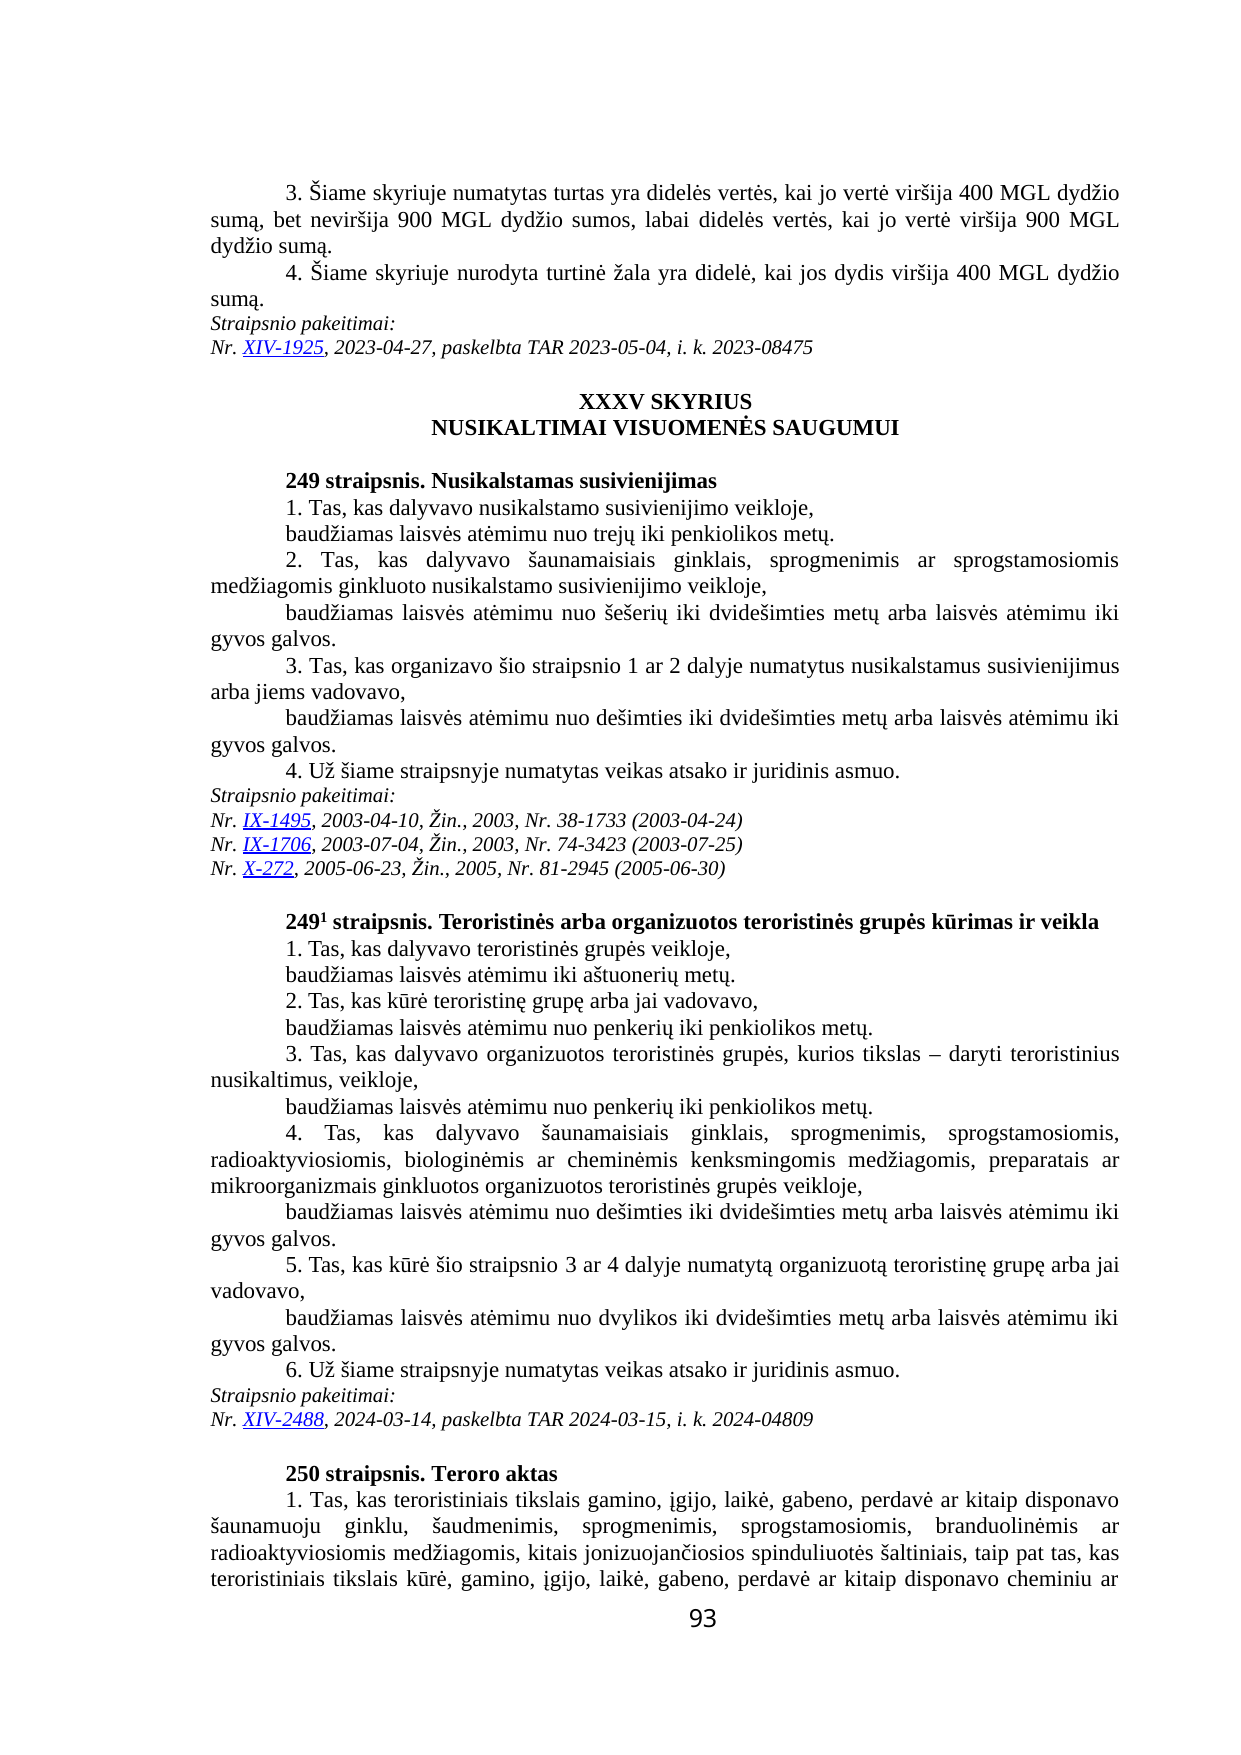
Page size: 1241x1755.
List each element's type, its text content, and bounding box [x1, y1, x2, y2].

text 1. Tas, kas teroristiniais tikslais gamino, įgijo, laikė, gabeno, perdavė ar kitaip disponavo šaunamuoju ginklu, šaudmenimis, sprogmenimis, sprogstamosiomis, branduolinėmis ar radioaktyviosiomis medžiagomis, kitais jonizuojančiosios spinduliuotės šaltiniais, taip pat tas, kas teroristiniais tikslais kūrė, gamino, įgijo, laikė, gabeno, perdavė ar kitaip disponavo cheminiu ar [210, 1486, 1120, 1591]
text Nr. X-272, 2005-06-23, Žin., 2005, Nr. 81-2945 (2005-06-30) [210, 856, 1120, 880]
text baudžiamas laisvės atėmimu nuo dešimties iki dvidešimties metų arba laisvės atėmimu iki gyvos galvos. [210, 704, 1120, 757]
text baudžiamas laisvės atėmimu nuo penkerių iki penkiolikos metų. [210, 1093, 1120, 1119]
text baudžiamas laisvės atėmimu nuo šešerių iki dvidešimties metų arba laisvės atėmimu iki gyvos galvos. [210, 599, 1120, 652]
subtitle XXXV SKYRIUS [210, 388, 1120, 414]
text 4. Šiame skyriuje nurodyta turtinė žala yra didelė, kai jos dydis viršija 400 MGL dydžio sumą. [210, 258, 1120, 311]
text Straipsnio pakeitimai: [210, 783, 1120, 807]
text baudžiamas laisvės atėmimu nuo trejų iki penkiolikos metų. [210, 520, 1120, 546]
text Straipsnio pakeitimai: [210, 1383, 1120, 1407]
text 2491 straipsnis. Teroristinės arba organizuotos teroristinės grupės kūrimas ir veikla [210, 908, 1120, 935]
text 6. Už šiame straipsnyje numatytas veikas atsako ir juridinis asmuo. [210, 1356, 1120, 1383]
text baudžiamas laisvės atėmimu nuo penkerių iki penkiolikos metų. [210, 1014, 1120, 1040]
text 4. Už šiame straipsnyje numatytas veikas atsako ir juridinis asmuo. [210, 757, 1120, 783]
text 249 straipsnis. Nusikalstamas susivienijimas [210, 467, 1120, 493]
text baudžiamas laisvės atėmimu nuo dvylikos iki dvidešimties metų arba laisvės atėmimu iki gyvos galvos. [210, 1304, 1120, 1356]
text 250 straipsnis. Teroro aktas [210, 1460, 1120, 1486]
text baudžiamas laisvės atėmimu nuo dešimties iki dvidešimties metų arba laisvės atėmimu iki gyvos galvos. [210, 1198, 1120, 1251]
text 3. Tas, kas organizavo šio straipsnio 1 ar 2 dalyje numatytus nusikalstamus susivienijimus arba jiems vadovavo, [210, 652, 1120, 704]
text 1. Tas, kas dalyvavo teroristinės grupės veikloje, [210, 935, 1120, 961]
text Nr. IX-1495, 2003-04-10, Žin., 2003, Nr. 38-1733 (2003-04-24) [210, 807, 1120, 832]
text 5. Tas, kas kūrė šio straipsnio 3 ar 4 dalyje numatytą organizuotą teroristinę grupę arba jai vadovavo, [210, 1251, 1120, 1304]
text 2. Tas, kas kūrė teroristinę grupę arba jai vadovavo, [210, 987, 1120, 1014]
text Nr. IX-1706, 2003-07-04, Žin., 2003, Nr. 74-3423 (2003-07-25) [210, 832, 1120, 856]
text 3. Šiame skyriuje numatytas turtas yra didelės vertės, kai jo vertė viršija 400 MGL dydžio sumą, bet neviršija 900 MGL dydžio sumos, labai didelės vertės, kai jo vertė viršija 900 MGL dydžio sumą. [210, 179, 1120, 258]
text 2. Tas, kas dalyvavo šaunamaisiais ginklais, sprogmenimis ar sprogstamosiomis medžiagomis ginkluoto nusikalstamo susivienijimo veikloje, [210, 546, 1120, 599]
text 3. Tas, kas dalyvavo organizuotos teroristinės grupės, kurios tikslas – daryti teroristinius nusikaltimus, veikloje, [210, 1040, 1120, 1093]
text Nr. XIV-1925, 2023-04-27, paskelbta TAR 2023-05-04, i. k. 2023-08475 [210, 335, 1120, 359]
text Nr. XIV-2488, 2024-03-14, paskelbta TAR 2024-03-15, i. k. 2024-04809 [210, 1407, 1120, 1431]
text 4. Tas, kas dalyvavo šaunamaisiais ginklais, sprogmenimis, sprogstamosiomis, radioaktyviosiomis, biologinėmis ar cheminėmis kenksmingomis medžiagomis, preparatais ar mikroorganizmais ginkluotos organizuotos teroristinės grupės veikloje, [210, 1119, 1120, 1198]
text 1. Tas, kas dalyvavo nusikalstamo susivienijimo veikloje, [210, 493, 1120, 520]
text baudžiamas laisvės atėmimu iki aštuonerių metų. [210, 961, 1120, 987]
text NUSIKALTIMAI VISUOMENĖS SAUGUMUI [210, 414, 1120, 441]
text Straipsnio pakeitimai: [210, 311, 1120, 335]
